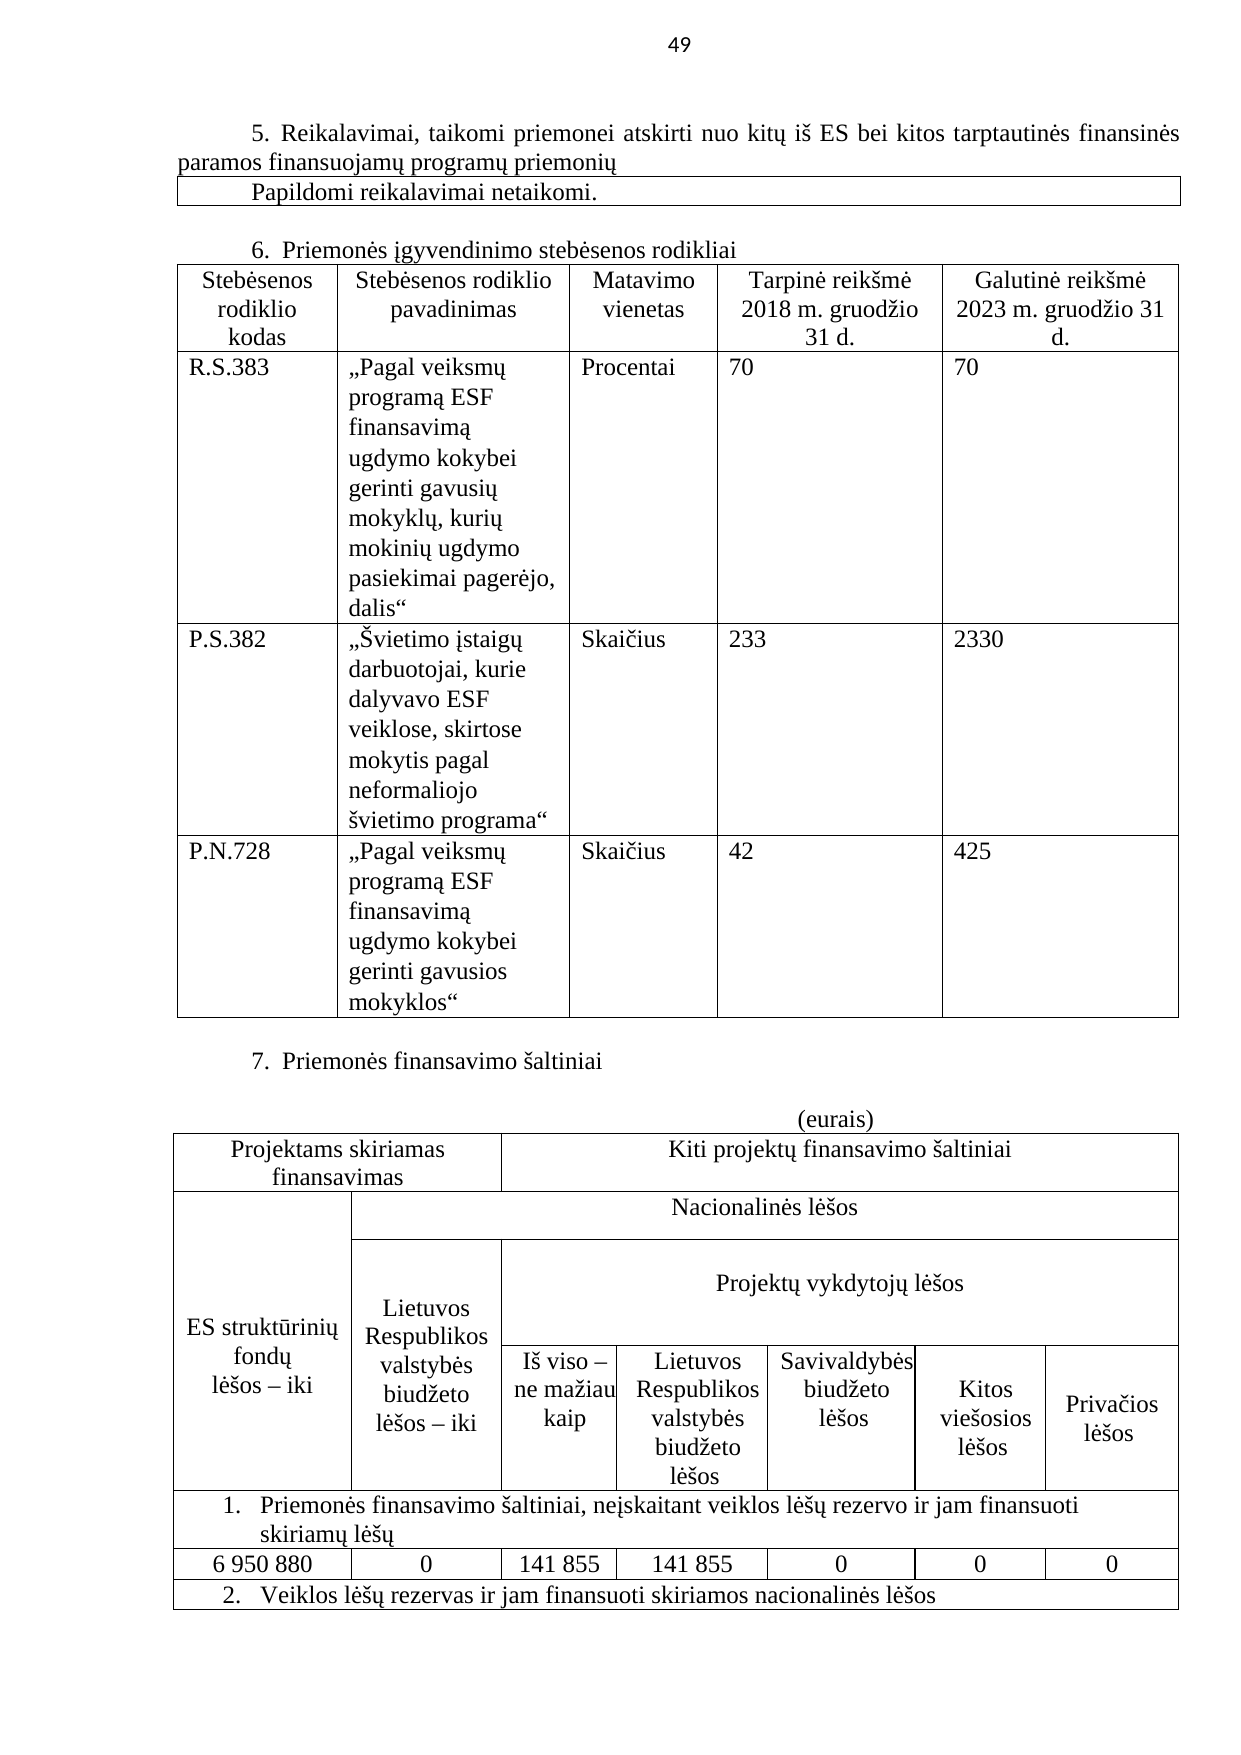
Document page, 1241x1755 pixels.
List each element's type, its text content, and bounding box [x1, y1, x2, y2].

table_cell „Pagal veiksmų programą ESF finansavimą ugdymo kokybei gerinti gavusios mokyklos“ [338, 836, 569, 1017]
table_cell 70 [943, 352, 1178, 623]
text 6. Priemonės įgyvendinimo stebėsenos rodikliai [251, 235, 1181, 264]
table_cell Skaičius [570, 836, 717, 1017]
table_cell Procentai [570, 352, 717, 623]
table_header Stebėsenos rodiklio pavadinimas [338, 265, 569, 351]
table_cell 0 [916, 1549, 1045, 1579]
table_header Papildomi reikalavimai netaikomi. [178, 177, 1180, 205]
table_cell Lietuvos Respublikos valstybės biudžeto lėšos [617, 1346, 767, 1489]
table_cell 425 [943, 836, 1178, 1017]
table_header Stebėsenos rodiklio kodas [178, 265, 337, 351]
table_cell Lietuvos Respublikos valstybės biudžeto lėšos – iki [352, 1240, 501, 1489]
table_cell 2330 [943, 624, 1178, 835]
table_cell Privačios lėšos [1046, 1346, 1178, 1489]
table_cell Iš viso – ne mažiau kaip [502, 1346, 616, 1489]
table_cell Kitos viešosios lėšos [916, 1346, 1045, 1489]
table_cell 70 [718, 352, 942, 623]
table_cell Nacionalinės lėšos [352, 1192, 1178, 1238]
table_cell 1. Priemonės finansavimo šaltiniai, neįskaitant veiklos lėšų rezervo ir jam finansuoti skiriamų lėšų [174, 1491, 1178, 1548]
table_cell 141 855 [502, 1549, 616, 1579]
table_cell R.S.383 [178, 352, 337, 623]
table_cell 42 [718, 836, 942, 1017]
table_cell „Švietimo įstaigų darbuotojai, kurie dalyvavo ESF veiklose, skirtose mokytis pagal neformaliojo švietimo programa“ [338, 624, 569, 835]
table_cell Skaičius [570, 624, 717, 835]
table_header Kiti projektų finansavimo šaltiniai [502, 1134, 1178, 1191]
table_cell P.S.382 [178, 624, 337, 835]
table_cell 0 [768, 1549, 914, 1579]
table_header Matavimo vienetas [570, 265, 717, 351]
table_cell Savivaldybės biudžeto lėšos [768, 1346, 914, 1489]
table_cell 0 [1046, 1549, 1178, 1579]
text (eurais) [177, 1104, 904, 1133]
table_header Tarpinė reikšmė 2018 m. gruodžio 31 d. [718, 265, 942, 351]
table_header Projektams skiriamas finansavimas [174, 1134, 501, 1191]
table_cell 141 855 [617, 1549, 767, 1579]
text 5. Reikalavimai, taikomi priemonei atskirti nuo kitų iš ES bei kitos tarptautinės finansinės paramos finansuojamų programų priemonių [177, 118, 1181, 176]
table_cell Projektų vykdytojų lėšos [502, 1240, 1178, 1345]
table_cell 6 950 880 [174, 1549, 351, 1579]
table_cell „Pagal veiksmų programą ESF finansavimą ugdymo kokybei gerinti gavusių mokyklų, kurių mokinių ugdymo pasiekimai pagerėjo, dalis“ [338, 352, 569, 623]
table_cell 2. Veiklos lėšų rezervas ir jam finansuoti skiriamos nacionalinės lėšos [174, 1580, 1178, 1609]
table_header Galutinė reikšmė 2023 m. gruodžio 31 d. [943, 265, 1178, 351]
table_cell 233 [718, 624, 942, 835]
table_cell 0 [352, 1549, 501, 1579]
table_cell ES struktūrinių fondų lėšos – iki [174, 1192, 351, 1489]
table_cell P.N.728 [178, 836, 337, 1017]
text 7. Priemonės finansavimo šaltiniai [251, 1046, 1181, 1075]
